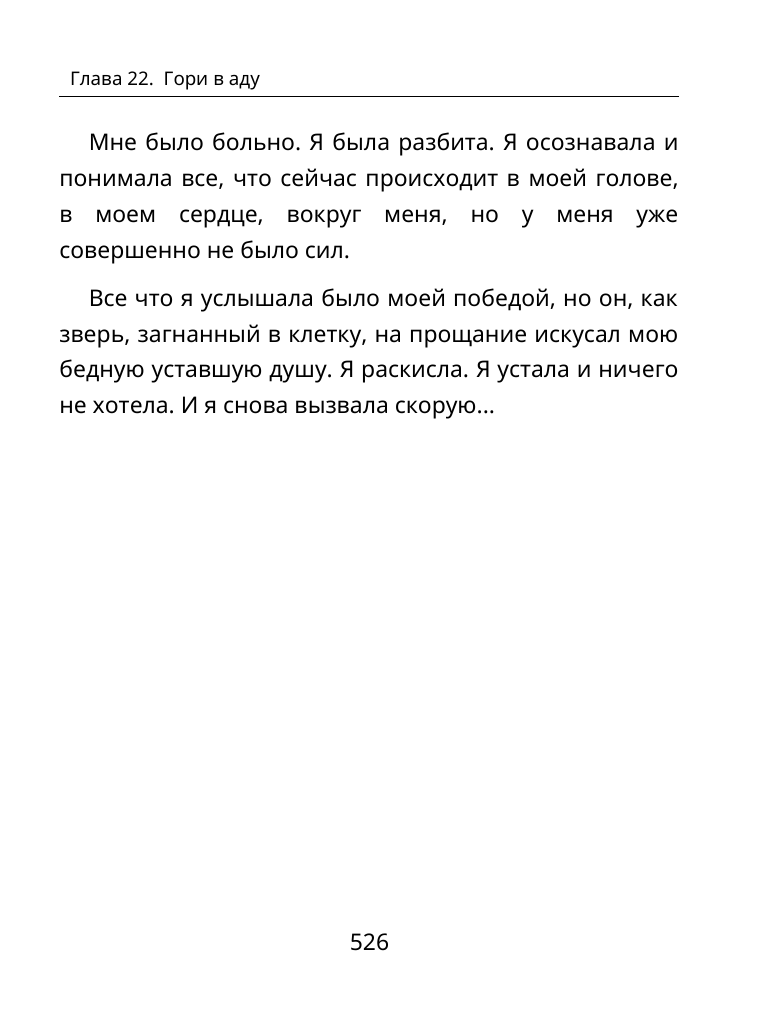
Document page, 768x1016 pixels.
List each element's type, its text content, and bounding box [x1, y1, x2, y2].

text Все что я услышала было моей победой, но он, как зверь, загнанный в клетку, на прощание искусал мою бедную уставшую душу. Я раскисла. Я устала и ничего не хотела. И я снова вызвала скорую... [59, 282, 679, 421]
text Мне было больно. Я была разбита. Я осознавала и понимала все, что сейчас происходит в моей голове, в моем сердце, вокруг меня, но у меня уже совершенно не было сил. [59, 126, 679, 265]
